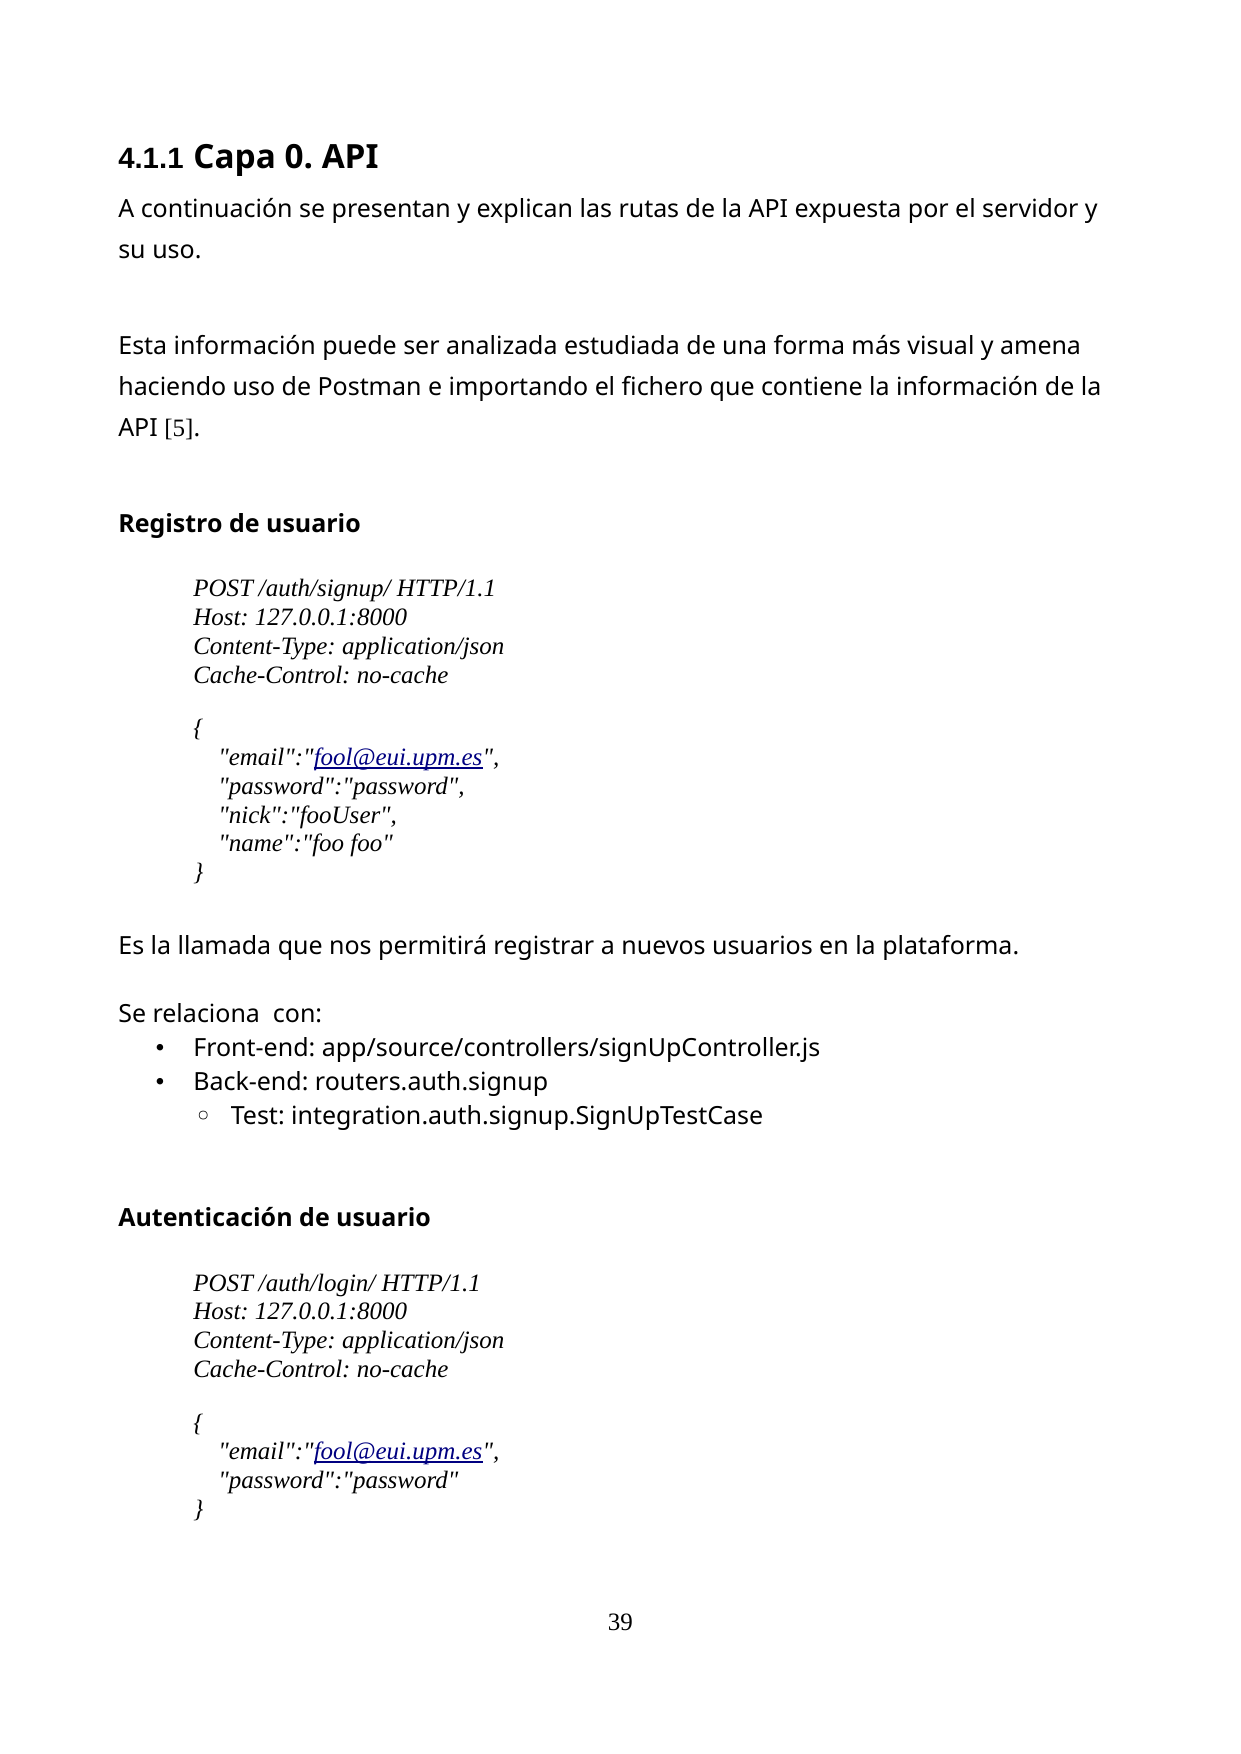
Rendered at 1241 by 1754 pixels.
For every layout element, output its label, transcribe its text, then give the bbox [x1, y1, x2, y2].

text { "email":"fool@eui.upm.es", "password":"password" } [193, 1408, 1122, 1551]
text Esta información puede ser analizada estudiada de una forma más visual y amena haciendo uso de Postman e importando el fichero que contiene la información de la API [5]. [118, 328, 1122, 443]
subtitle Capa 0. API [118, 133, 1122, 178]
text Es la llamada que nos permitirá registrar a nuevos usuarios en la plataforma. [118, 927, 1122, 961]
text POST /auth/login/ HTTP/1.1 Host: 127.0.0.1:8000 Content-Type: application/json Cache-Control: no-cache [193, 1268, 1122, 1383]
list Front-end: app/source/controllers/signUpController.js [156, 1029, 1122, 1063]
text Registro de usuario [118, 465, 1122, 540]
text { "email":"fool@eui.upm.es", "password":"password", "nick":"fooUser", "name":"foo foo" } [193, 713, 1019, 915]
text A continuación se presentan y explican las rutas de la API expuesta por el servidor y su uso. [118, 191, 1122, 306]
text Autenticación de usuario [118, 1200, 1122, 1234]
text POST /auth/signup/ HTTP/1.1 Host: 127.0.0.1:8000 Content-Type: application/json Cache-Control: no-cache [193, 573, 1019, 688]
text Se relaciona con: [118, 995, 1122, 1029]
list Test: integration.auth.signup.SignUpTestCase [193, 1098, 1122, 1132]
list Back-end: routers.auth.signup [156, 1063, 1122, 1098]
